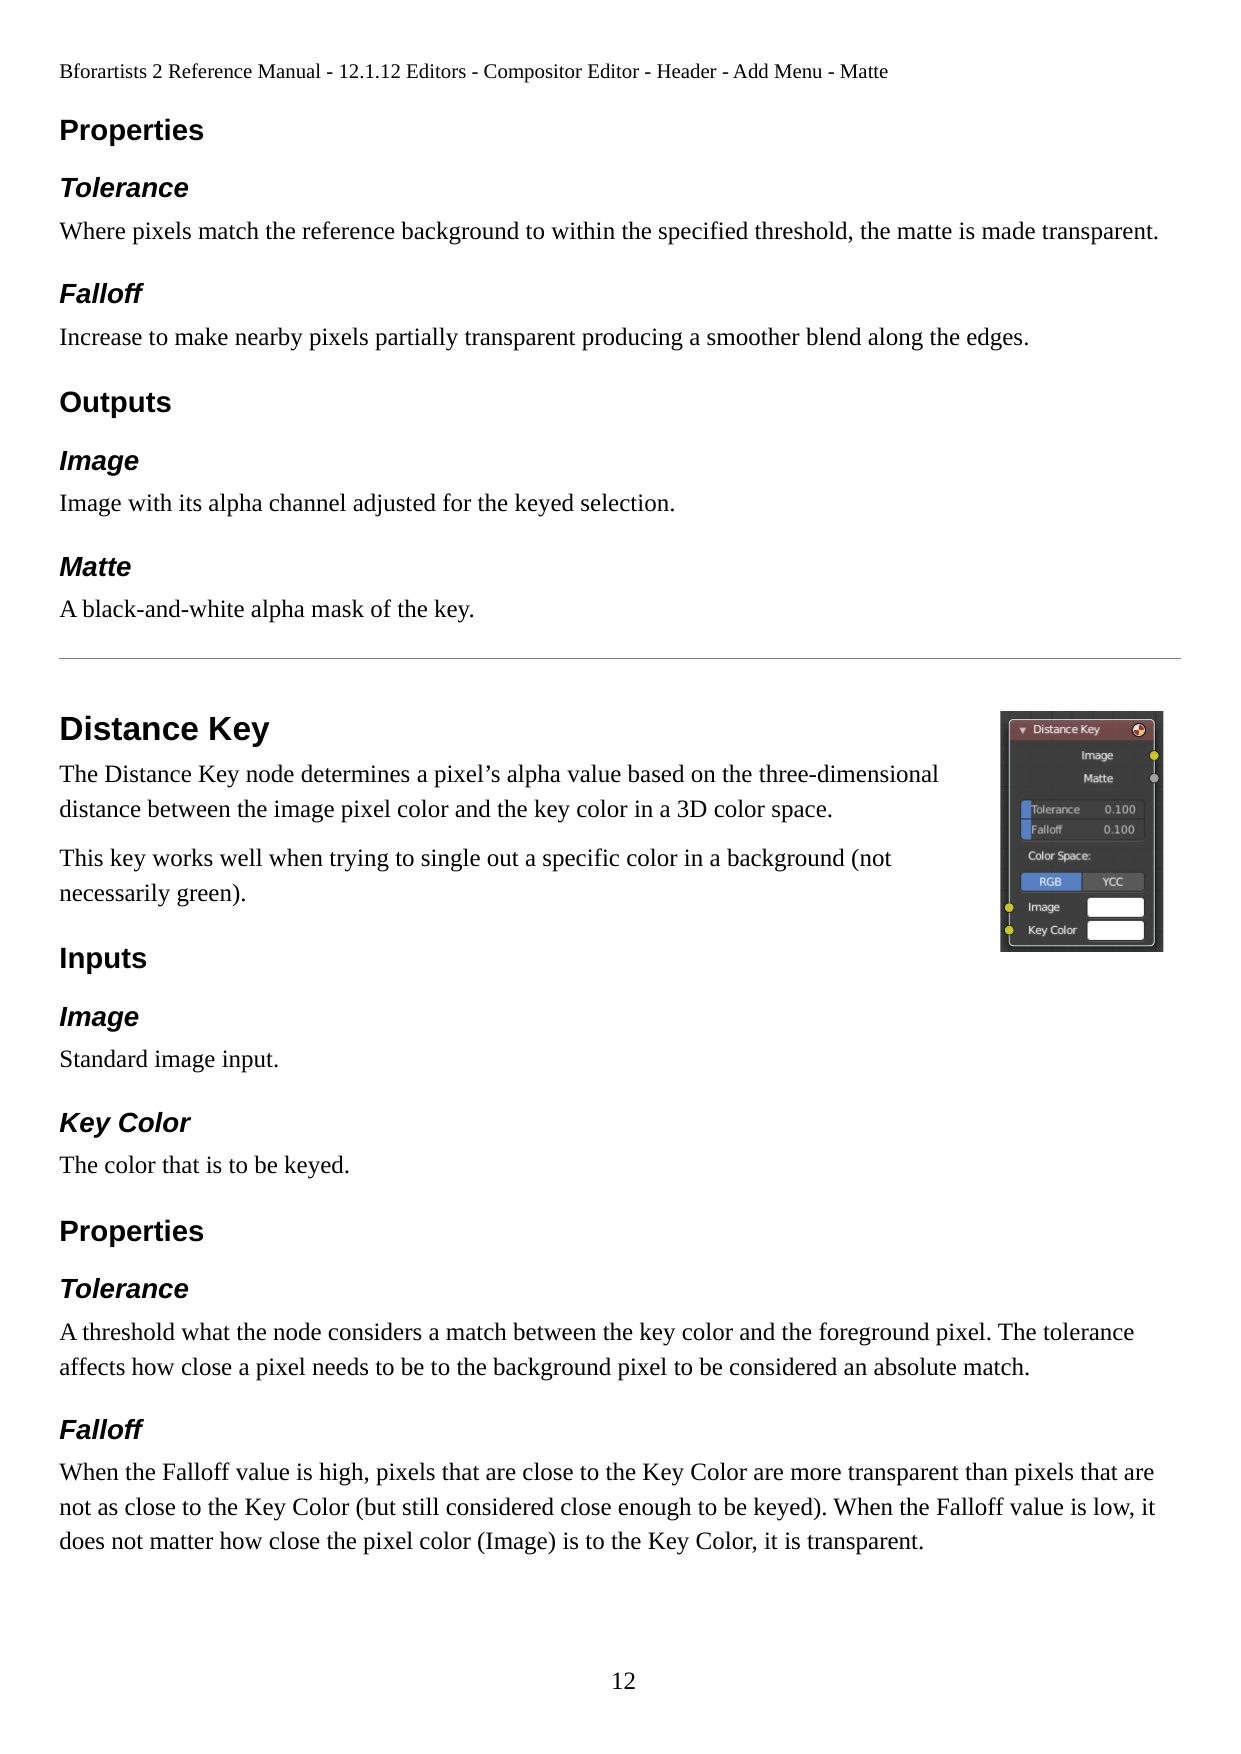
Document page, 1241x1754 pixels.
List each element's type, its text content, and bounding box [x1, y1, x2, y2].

subtitle Image [59, 444, 1181, 476]
subtitle Key Color [59, 1106, 1181, 1138]
subtitle Falloff [59, 1413, 1181, 1445]
picture [1000, 711, 1164, 952]
text A black-and-white alpha mask of the key. [59, 594, 1181, 623]
text Image with its alpha channel adjusted for the keyed selection. [59, 488, 1181, 517]
text This key works well when trying to single out a specific color in a background (not necessarily green). [59, 843, 1000, 906]
text The Distance Key node determines a pixel’s alpha value based on the three-dimensional distance between the image pixel color and the key color in a 3D color space. [59, 759, 1000, 823]
text Increase to make nearby pixels partially transparent producing a smoother blend along the edges. [59, 322, 1181, 350]
text Where pixels match the reference background to within the specified threshold, the matte is made transparent. [59, 216, 1181, 244]
subtitle Image [59, 1000, 1181, 1032]
text When the Falloff value is high, pixels that are close to the Key Color are more transparent than pixels that are not as close to the Key Color (but still considered close enough to be keyed). When the Falloff value is low, it does not matter how close the pixel color (Image) is to the Key Color, it is transparent. [59, 1457, 1181, 1555]
subtitle Inputs [59, 941, 1181, 975]
text The color that is to be keyed. [59, 1150, 1181, 1179]
subtitle Properties [59, 113, 1181, 146]
subtitle Falloff [59, 277, 1181, 309]
subtitle Tolerance [59, 1273, 1181, 1304]
subtitle Distance Key [59, 708, 1181, 747]
text A threshold what the node considers a match between the key color and the foreground pixel. The tolerance affects how close a pixel needs to be to the background pixel to be considered an absolute match. [59, 1317, 1181, 1380]
subtitle Tolerance [59, 171, 1181, 203]
text Standard image input. [59, 1044, 1181, 1073]
subtitle Outputs [59, 385, 1181, 419]
subtitle Matte [59, 550, 1181, 582]
subtitle Properties [59, 1214, 1181, 1248]
